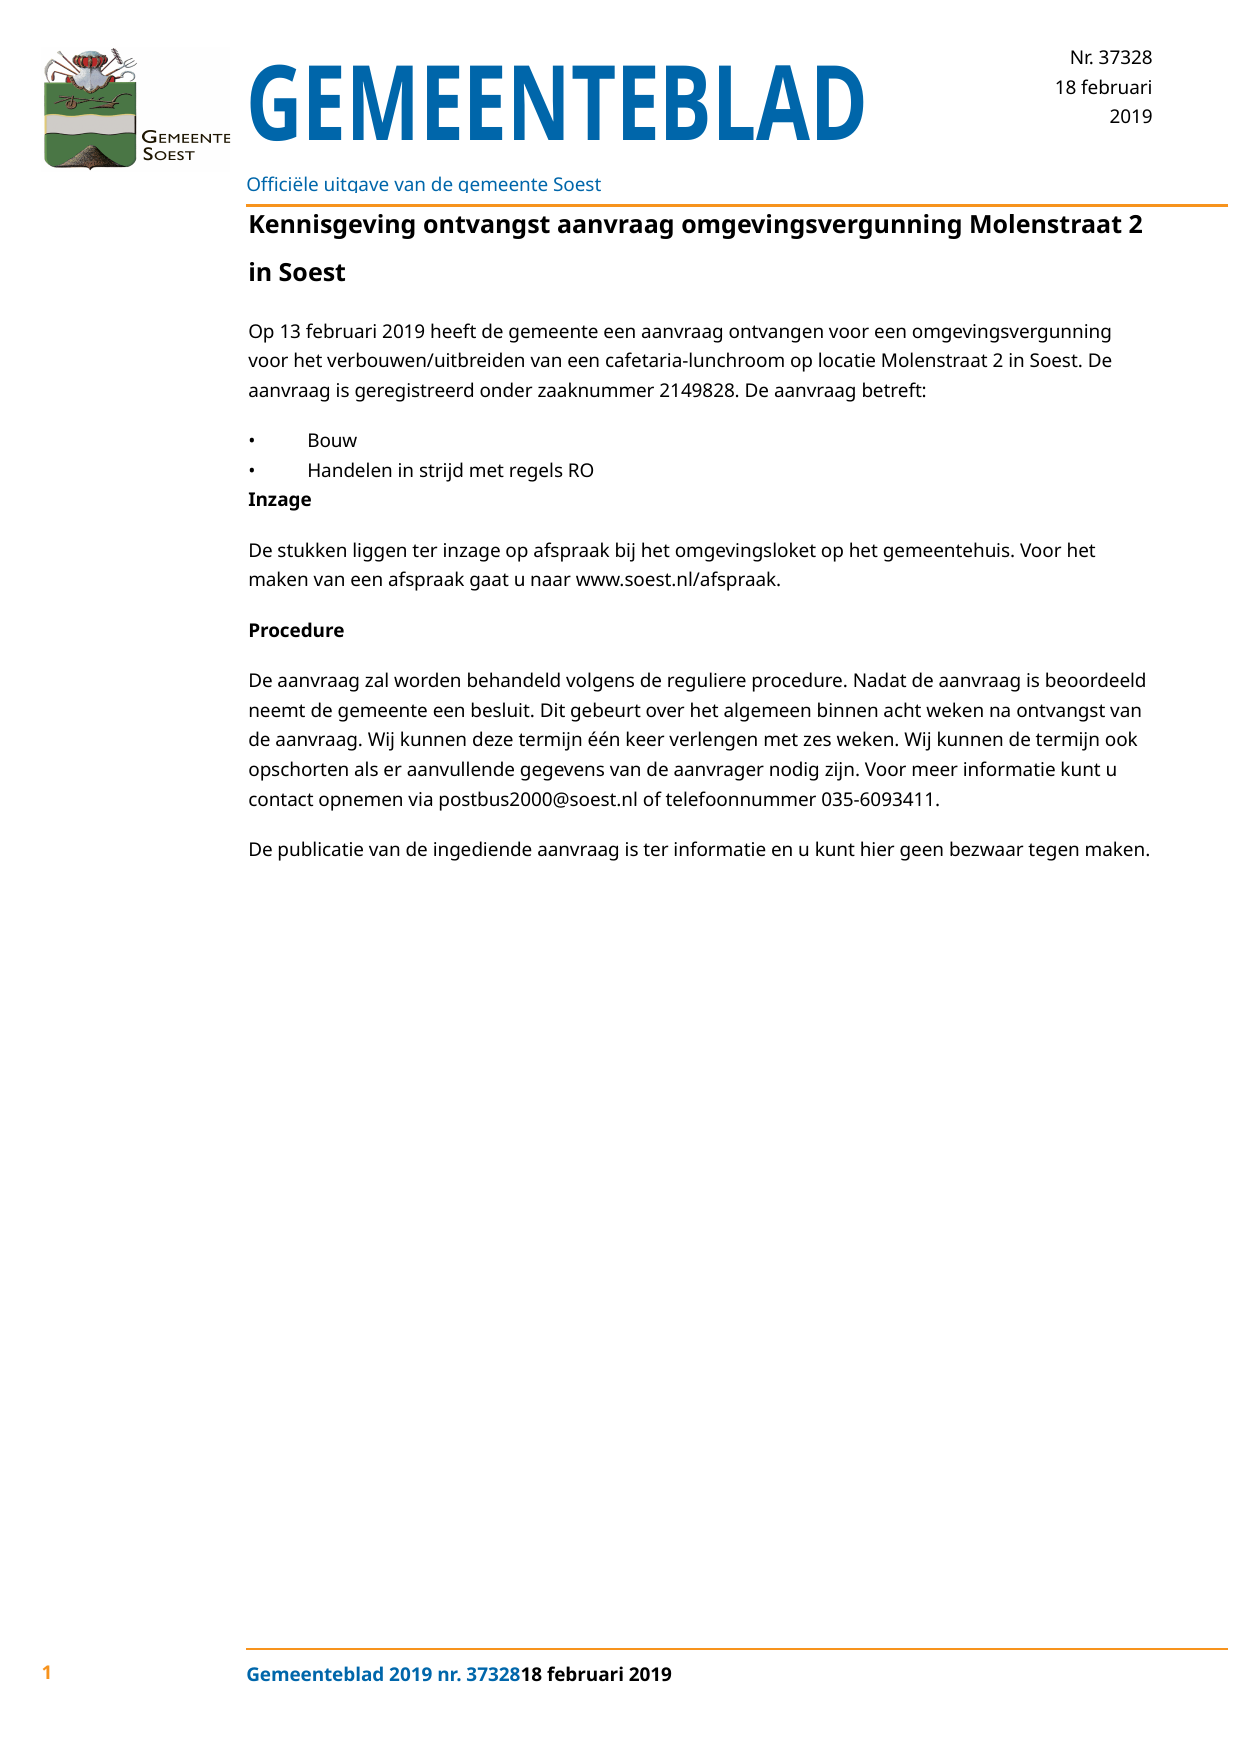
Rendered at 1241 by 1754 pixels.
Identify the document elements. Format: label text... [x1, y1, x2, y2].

text Op 13 februari 2019 heeft de gemeente een aanvraag ontvangen voor een omgevingsvergunning voor het verbouwen/uitbreiden van een cafetaria-lunchroom op locatie Molenstraat 2 in Soest. De aanvraag is geregistreerd onder zaaknummer 2149828. De aanvraag betreft: [248, 318, 1152, 403]
text De aanvraag zal worden behandeld volgens de reguliere procedure. Nadat de aanvraag is beoordeeld neemt de gemeente een besluit. Dit gebeurt over het algemeen binnen acht weken na ontvangst van de aanvraag. Wij kunnen deze termijn één keer verlengen met zes weken. Wij kunnen de termijn ook opschorten als er aanvullende gegevens van de aanvrager nodig zijn. Voor meer informatie kunt u contact opnemen via postbus2000@soest.nl of telefoonnummer 035-6093411. [248, 667, 1152, 812]
text De publicatie van de ingediende aanvraag is ter informatie en u kunt hier geen bezwaar tegen maken. [248, 836, 1152, 862]
text Kennisgeving ontvangst aanvraag omgevingsvergunning Molenstraat 2 in Soest [248, 207, 1152, 288]
picture [41, 47, 231, 172]
list Bouw [248, 427, 1152, 453]
text Inzage [248, 487, 1152, 512]
list Handelen in strijd met regels RO [248, 457, 1152, 483]
text De stukken liggen ter inzage op afspraak bij het omgevingsloket op het gemeentehuis. Voor het maken van een afspraak gaat u naar www.soest.nl/afspraak. [248, 537, 1152, 592]
text Procedure [248, 617, 1152, 643]
